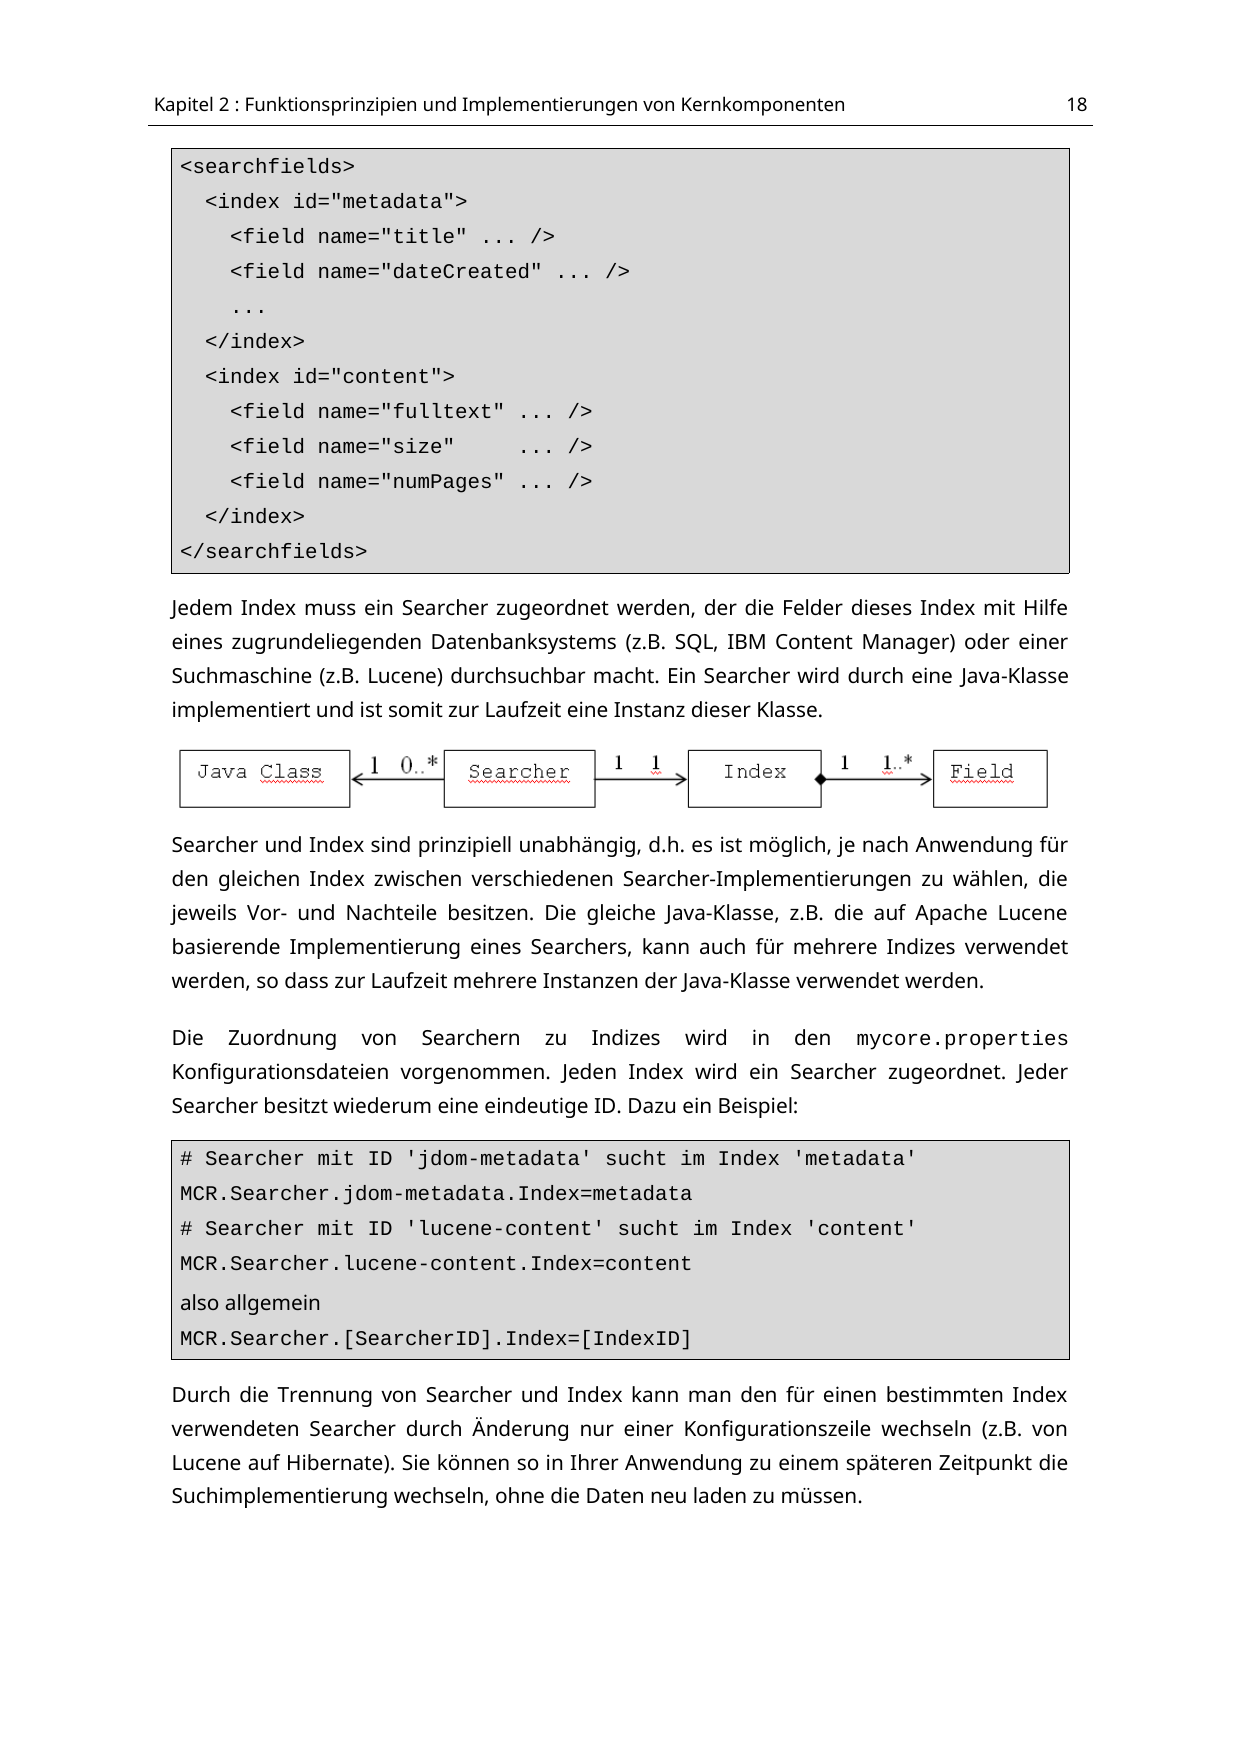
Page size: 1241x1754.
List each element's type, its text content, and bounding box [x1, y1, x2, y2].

text Jedem Index muss ein Searcher zugeordnet werden, der die Felder dieses Index mit Hilfe eines zugrundeliegenden Datenbanksystems (z.B. SQL, IBM Content Manager) oder einer Suchmaschine (z.B. Lucene) durchsuchbar macht. Ein Searcher wird durch eine Java-Klasse implementiert und ist somit zur Laufzeit eine Instanz dieser Klasse. [171, 593, 1069, 722]
text Durch die Trennung von Searcher und Index kann man den für einen bestimmten Index verwendeten Searcher durch Änderung nur einer Konfigurationszeile wechseln (z.B. von Lucene auf Hibernate). Sie können so in Ihrer Anwendung zu einem späteren Zeitpunkt die Suchimplementierung wechseln, ohne die Daten neu laden zu müssen. [171, 1380, 1069, 1510]
text <field name="size" ... /> [172, 428, 1069, 459]
text also allgemein [172, 1280, 1069, 1316]
text <index id="metadata"> [172, 183, 1069, 214]
text <searchfields> [172, 149, 1069, 179]
text Searcher und Index sind prinzipiell unabhängig, d.h. es ist möglich, je nach Anwendung für den gleichen Index zwischen verschiedenen Searcher-Implementierungen zu wählen, die jeweils Vor- und Nachteile besitzen. Die gleiche Java-Klasse, z.B. die auf Apache Lucene basierende Implementierung eines Searchers, kann auch für mehrere Indizes verwendet werden, so dass zur Laufzeit mehrere Instanzen der Java-Klasse verwendet werden. [171, 825, 1069, 994]
text <field name="dateCreated" ... /> [172, 253, 1069, 284]
text <field name="numPages" ... /> [172, 463, 1069, 494]
text </index> [172, 498, 1069, 529]
text # Searcher mit ID 'jdom-metadata' sucht im Index 'metadata' [172, 1141, 1069, 1172]
picture [171, 722, 1069, 825]
text ... [172, 288, 1069, 319]
text </index> [172, 323, 1069, 354]
text <index id="content"> [172, 358, 1069, 389]
text MCR.Searcher.[SearcherID].Index=[IndexID] [172, 1319, 1069, 1359]
text Die Zuordnung von Searchern zu Indizes wird in den mycore.properties Konfigurationsdateien vorgenommen. Jeden Index wird ein Searcher zugeordnet. Jeder Searcher besitzt wiederum eine eindeutige ID. Dazu ein Beispiel: [171, 1023, 1069, 1119]
text <field name="fulltext" ... /> [172, 393, 1069, 424]
text MCR.Searcher.jdom-metadata.Index=metadata [172, 1175, 1069, 1207]
text <field name="title" ... /> [172, 218, 1069, 249]
text </searchfields> [172, 533, 1069, 573]
text MCR.Searcher.lucene-content.Index=content [172, 1245, 1069, 1277]
text # Searcher mit ID 'lucene-content' sucht im Index 'content' [172, 1210, 1069, 1242]
